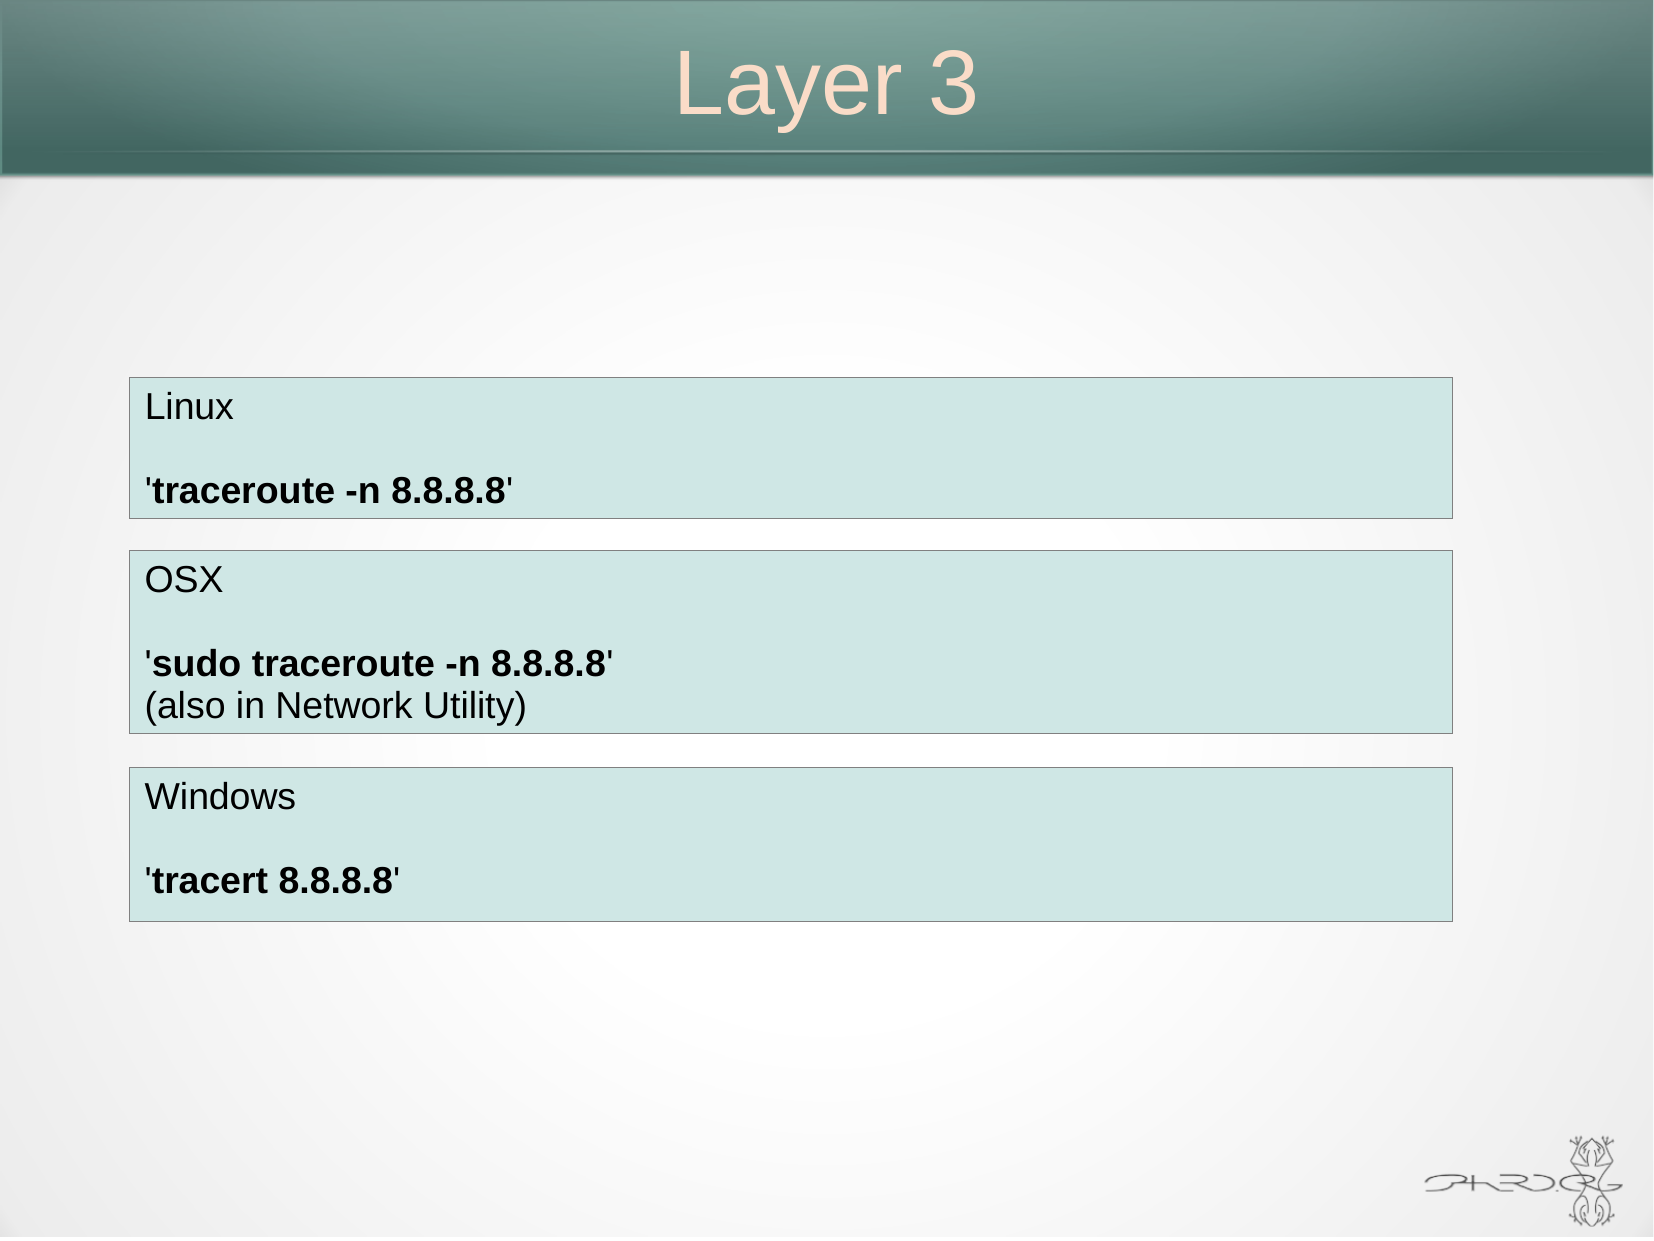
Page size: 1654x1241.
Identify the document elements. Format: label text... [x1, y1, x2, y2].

title [82, 11, 1571, 154]
text_box OSX 'sudo traceroute -n 8.8.8.8' (also in Network Utility) [129, 550, 1453, 734]
text_box Linux 'traceroute -n 8.8.8.8' [129, 377, 1453, 519]
text_box Windows 'tracert 8.8.8.8' [129, 767, 1453, 922]
picture [0, 0, 1654, 1237]
